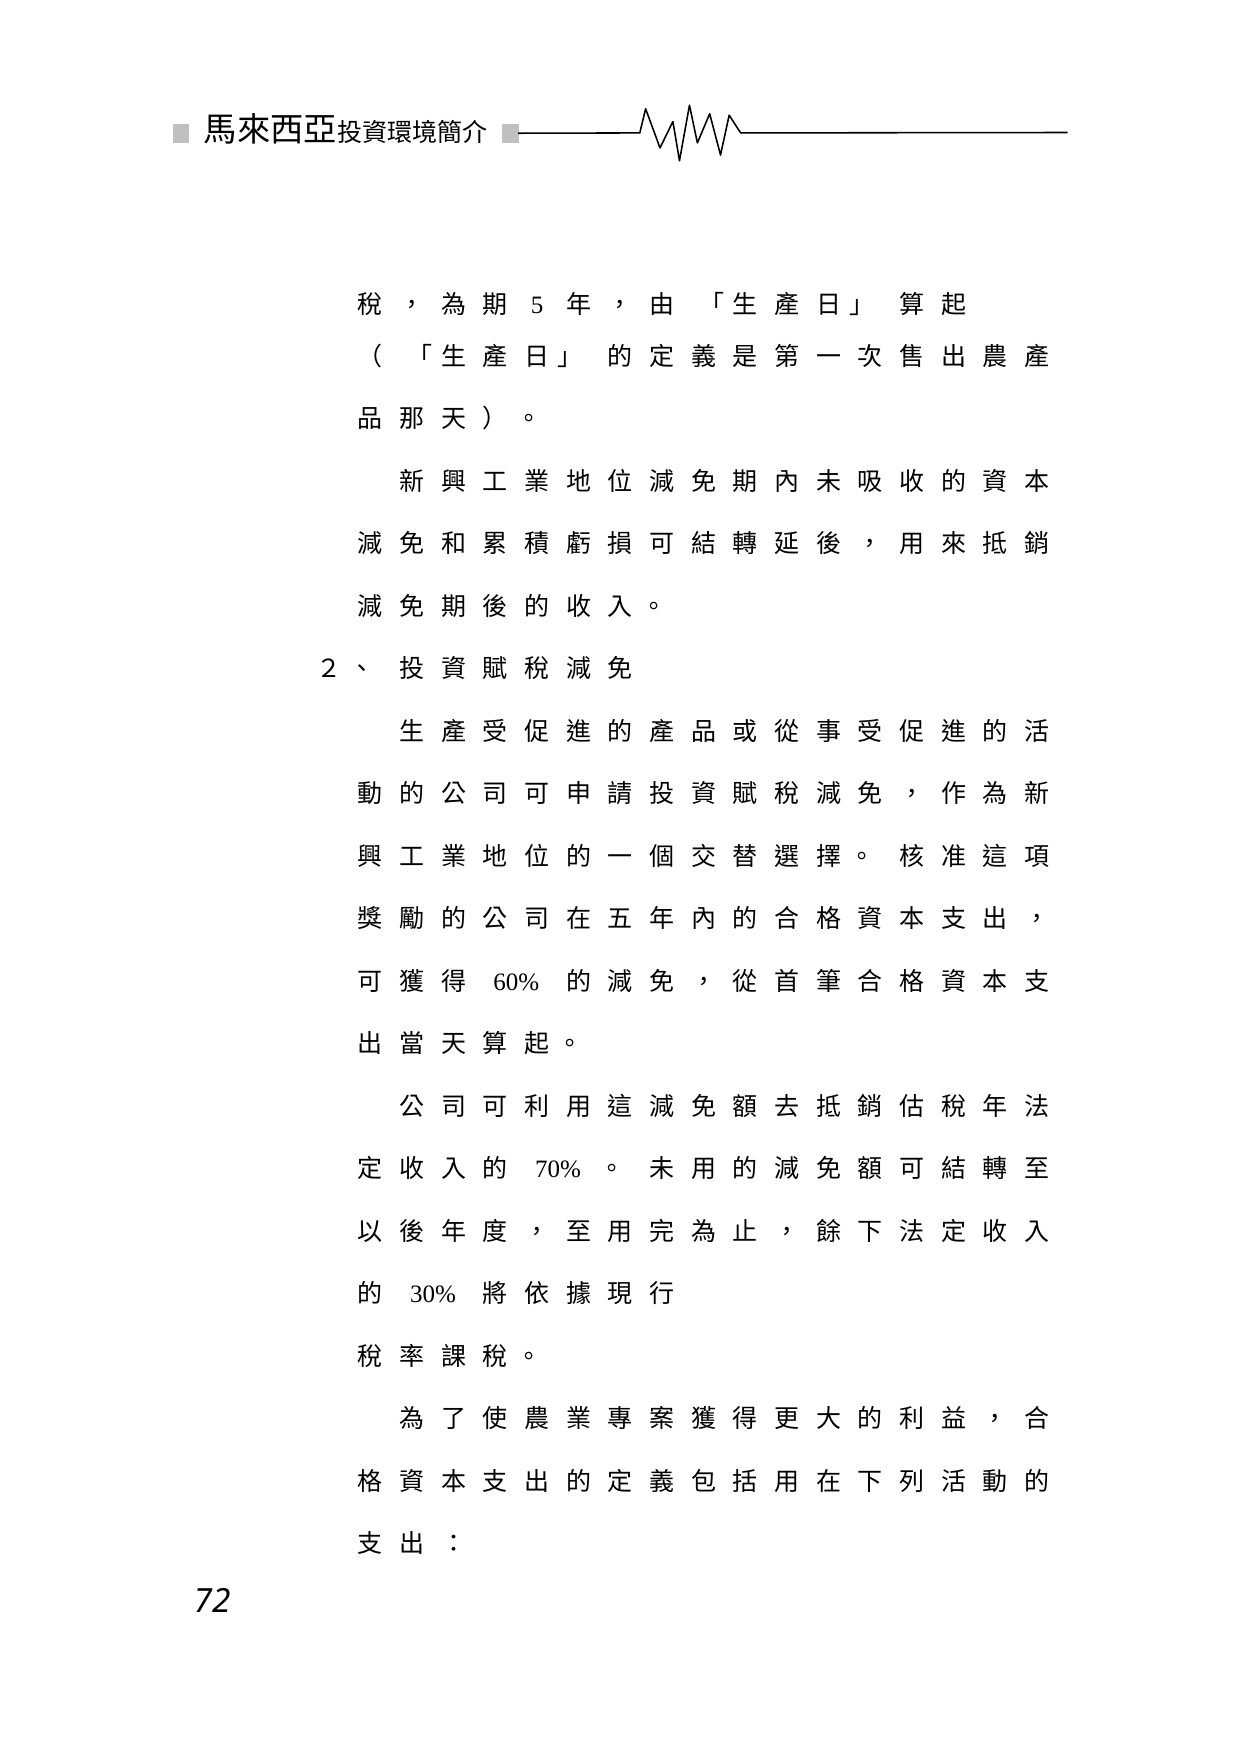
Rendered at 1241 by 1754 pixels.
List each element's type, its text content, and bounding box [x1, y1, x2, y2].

text 稅，為期5年，由「生產日」算起（「生產日」的定義是第一次售出農產品那天）。 [330, 250, 1058, 438]
text 為了使農業專案獲得更大的利益，合格資本支出的定義包括用在下列活動的支出： [330, 1375, 1058, 1563]
text ２、投資賦稅減免 [281, 625, 1058, 688]
text 新興工業地位減免期內未吸收的資本減免和累積虧損可結轉延後，用來抵銷減免期後的收入。 [330, 438, 1058, 625]
text 公司可利用這減免額去抵銷估稅年法定收入的70%。未用的減免額可結轉至以後年度，至用完為止，餘下法定收入的30%將依據現行 稅率課稅。 [330, 1063, 1058, 1375]
text 生產受促進的產品或從事受促進的活動的公司可申請投資賦稅減免，作為新興工業地位的一個交替選擇。核准這項獎勵的公司在五年內的合格資本支出，可獲得60%的減免，從首筆合格資本支出當天算起。 [330, 688, 1058, 1063]
